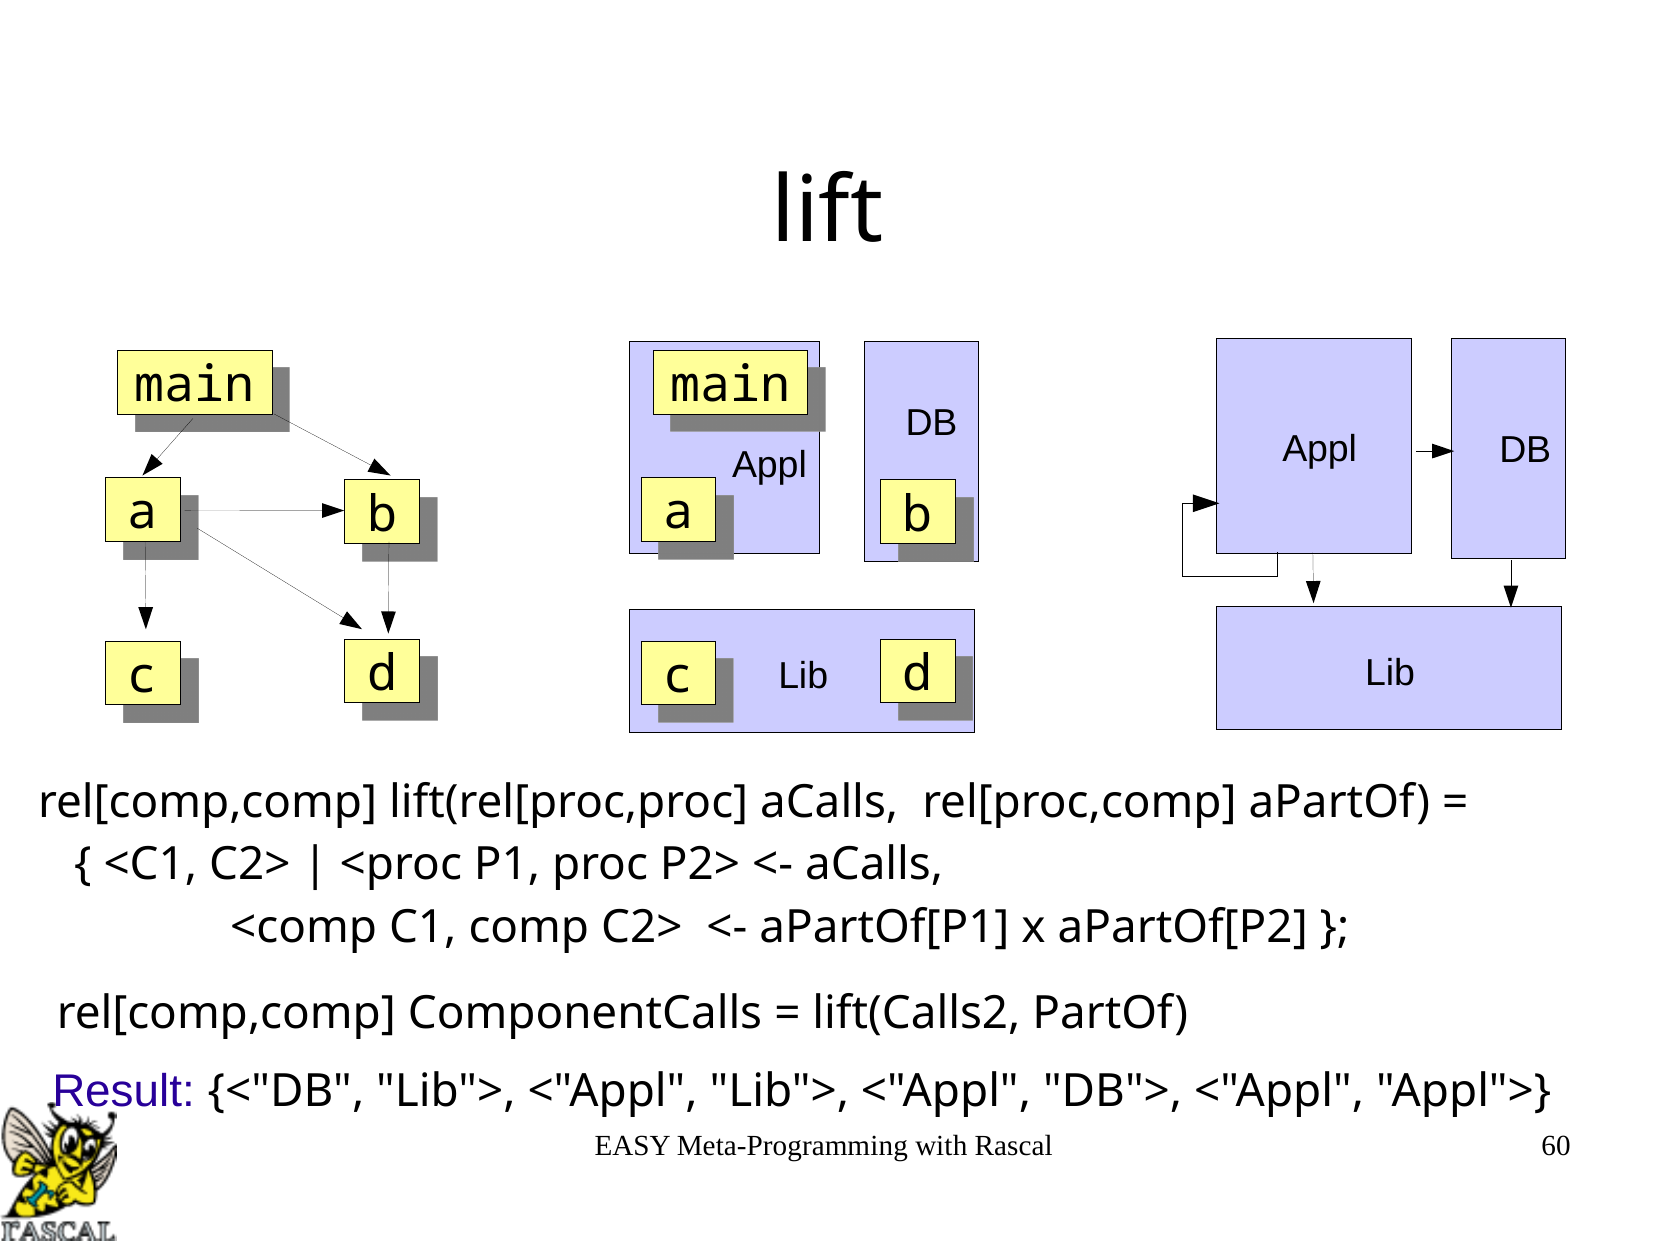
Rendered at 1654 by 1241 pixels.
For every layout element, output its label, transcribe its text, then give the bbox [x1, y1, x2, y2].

text_box DB [890, 394, 991, 470]
text_box main [653, 350, 808, 415]
text_box d [880, 639, 956, 703]
text_box Result: {<"DB", "Lib">, <"Appl", "Lib">, <"Appl", "DB">, <"Appl", "Appl">} [37, 1050, 1627, 1129]
text_box [629, 609, 975, 733]
text_box main [117, 350, 273, 415]
text_box Appl [1267, 419, 1398, 495]
text_box rel[comp,comp] ComponentCalls = lift(Calls2, PartOf) [42, 972, 1406, 1050]
text_box c [105, 641, 181, 705]
text_box Appl [717, 435, 847, 512]
text_box DB [1484, 421, 1584, 497]
text_box [1451, 338, 1566, 559]
text_box [864, 341, 979, 562]
text_box d [344, 639, 420, 703]
text_box rel[comp,comp] lift(rel[proc,proc] aCalls, rel[proc,comp] aPartOf) = { <C1, C2> | <proc P1, proc P2> <- aCalls, <comp C1, comp C2> <- aPartOf[P1] x aPartOf[P2] }; [23, 760, 1654, 997]
text_box [629, 341, 820, 554]
text_box a [641, 477, 716, 542]
text_box b [344, 479, 420, 544]
text_box [1216, 338, 1412, 554]
text_box a [105, 477, 181, 542]
picture [0, 1102, 117, 1241]
text_box Lib [763, 646, 863, 722]
text_box c [641, 641, 716, 705]
text_box b [880, 479, 956, 544]
text_box Lib [1350, 643, 1450, 719]
title lift [121, 102, 1534, 311]
text_box [1216, 606, 1562, 730]
